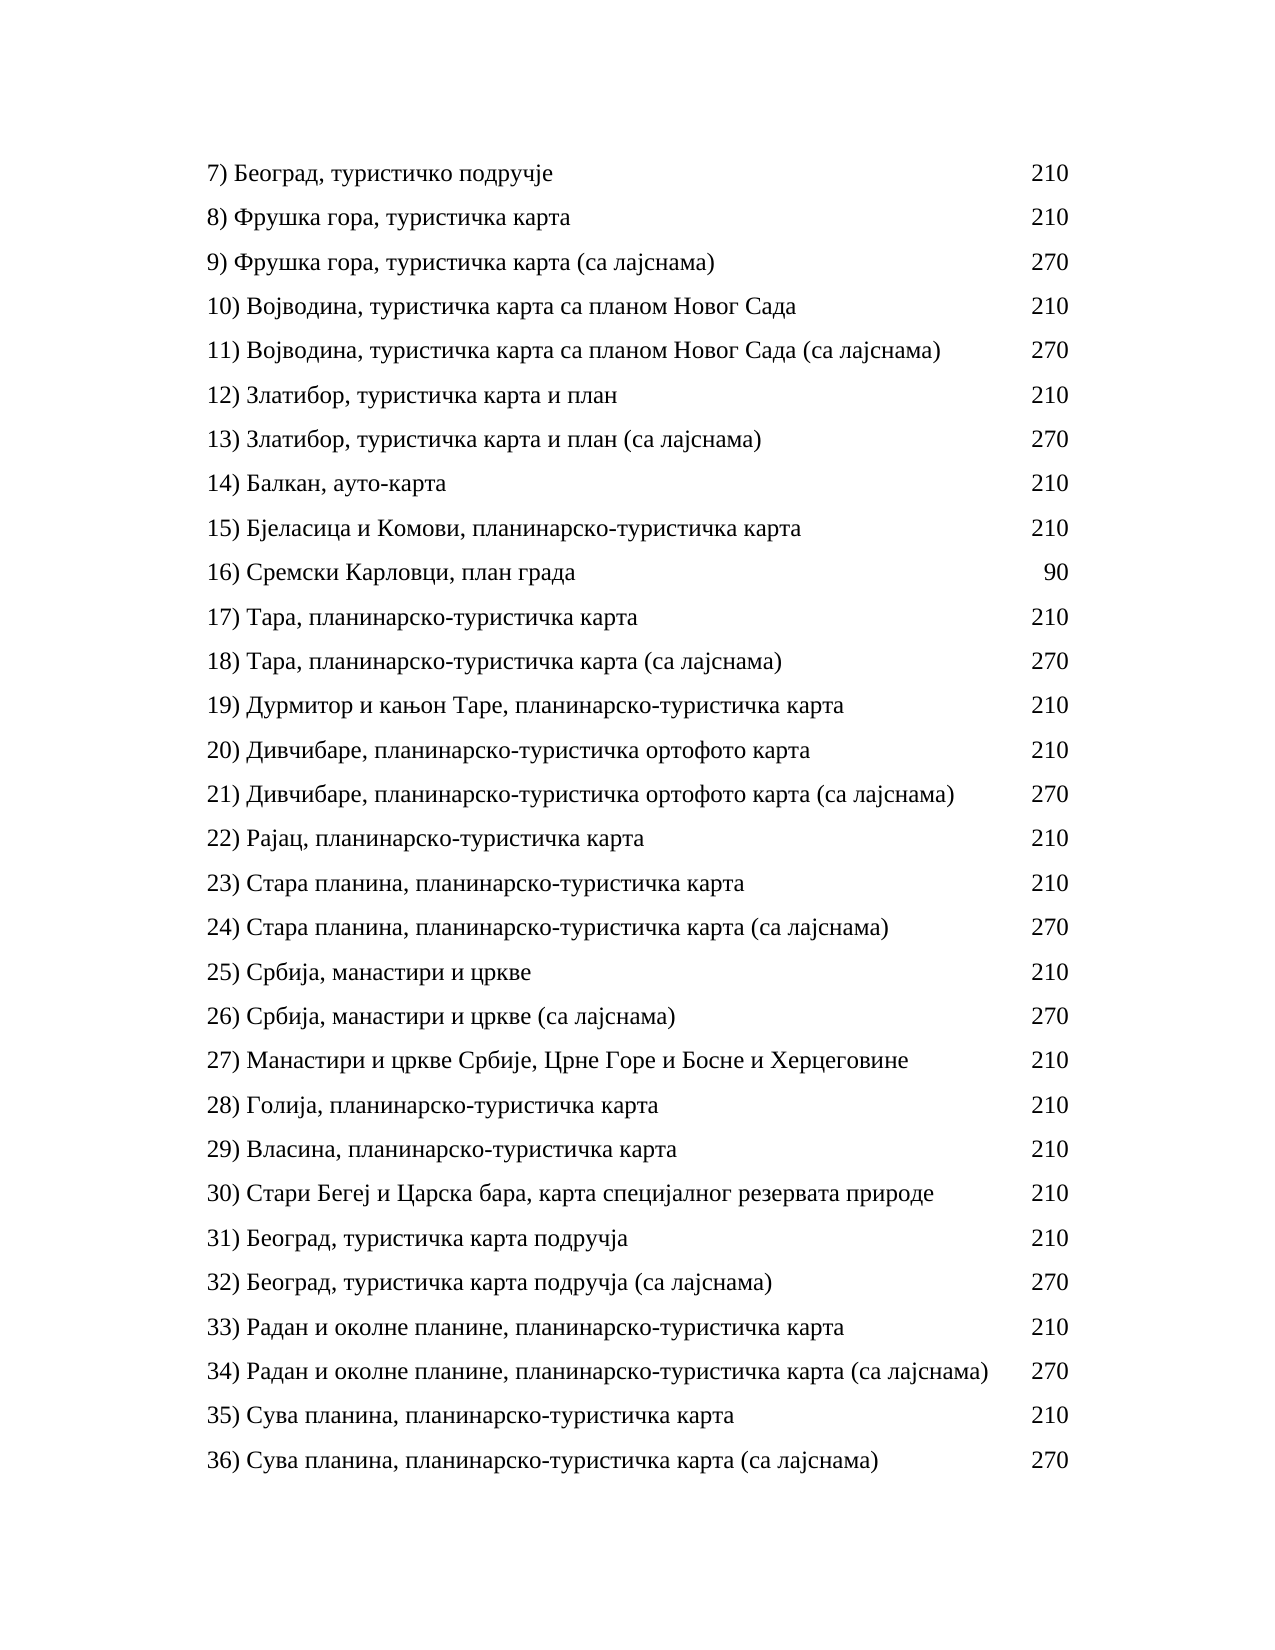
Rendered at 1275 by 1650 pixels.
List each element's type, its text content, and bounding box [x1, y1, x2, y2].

table_cell 17) Тара, планинарско-туристичка карта [199, 594, 1004, 638]
table_cell 24) Стара планина, планинарско-туристичка карта (са лајснама) [199, 904, 1004, 949]
table_cell 210 [1004, 1171, 1076, 1215]
table_cell 210 [1004, 683, 1076, 727]
table_cell 16) Сремски Карловци, план града [199, 549, 1004, 594]
table_cell 210 [1004, 949, 1076, 993]
table_cell 210 [1004, 1215, 1076, 1259]
table_cell 27) Манастири и цркве Србије, Црне Горе и Босне и Херцеговине [199, 1038, 1004, 1082]
table_cell 32) Београд, туристичка карта подручја (са лајснама) [199, 1259, 1004, 1304]
table_cell 210 [1004, 860, 1076, 904]
table_cell 270 [1004, 416, 1076, 461]
table_cell 23) Стара планина, планинарско-туристичка карта [199, 860, 1004, 904]
table_cell 33) Радан и околне планине, планинарско-туристичка карта [199, 1304, 1004, 1348]
table_cell 270 [1004, 239, 1076, 283]
table_cell 210 [1004, 594, 1076, 638]
table_cell 210 [1004, 1126, 1076, 1171]
table_cell 20) Дивчибаре, планинарско-туристичка ортофото карта [199, 727, 1004, 771]
table_cell 270 [1004, 328, 1076, 372]
table_cell 28) Голија, планинарско-туристичка карта [199, 1082, 1004, 1126]
table_cell 210 [1004, 1304, 1076, 1348]
table_cell 25) Србија, манастири и цркве [199, 949, 1004, 993]
table_cell 210 [1004, 194, 1076, 239]
table_cell 270 [1004, 638, 1076, 682]
table_cell 21) Дивчибаре, планинарско-туристичка ортофото карта (са лајснама) [199, 771, 1004, 816]
table_cell 7) Београд, туристичко подручје [199, 150, 1004, 194]
table_cell 210 [1004, 150, 1076, 194]
table_cell 12) Златибор, туристичка карта и план [199, 372, 1004, 416]
table_cell 34) Радан и околне планине, планинарско-туристичка карта (са лајснама) [199, 1348, 1004, 1392]
table_cell 9) Фрушка гора, туристичка карта (са лајснама) [199, 239, 1004, 283]
table_cell 10) Војводина, туристичка карта са планом Новог Сада [199, 283, 1004, 327]
table_cell 210 [1004, 1082, 1076, 1126]
table_cell 8) Фрушка гора, туристичка карта [199, 194, 1004, 239]
table_cell 29) Власина, планинарско-туристичка карта [199, 1126, 1004, 1171]
table_cell 270 [1004, 1348, 1076, 1392]
table_cell 19) Дурмитор и кањон Таре, планинарско-туристичка карта [199, 683, 1004, 727]
table_cell 210 [1004, 727, 1076, 771]
table_cell 90 [1004, 549, 1076, 594]
table_cell 270 [1004, 1259, 1076, 1304]
table_cell 11) Војводина, туристичка карта са планом Новог Сада (са лајснама) [199, 328, 1004, 372]
table_cell 13) Златибор, туристичка карта и план (са лајснама) [199, 416, 1004, 461]
table_cell 210 [1004, 1393, 1076, 1437]
table_cell 35) Сува планина, планинарско-туристичка карта [199, 1393, 1004, 1437]
table_cell 36) Сува планина, планинарско-туристичка карта (са лајснама) [199, 1437, 1004, 1481]
table_cell 15) Бјеласица и Комови, планинарско-туристичка карта [199, 505, 1004, 549]
table_cell 210 [1004, 283, 1076, 327]
table_cell 210 [1004, 816, 1076, 860]
table_cell 210 [1004, 372, 1076, 416]
table_cell 270 [1004, 1437, 1076, 1481]
table_cell 210 [1004, 1038, 1076, 1082]
table_cell 30) Стари Бегеј и Царска бара, карта специјалног резервата природе [199, 1171, 1004, 1215]
table_cell 270 [1004, 904, 1076, 949]
table_cell 26) Србија, манастири и цркве (са лајснама) [199, 993, 1004, 1037]
table_cell 270 [1004, 993, 1076, 1037]
table_cell 210 [1004, 461, 1076, 505]
table_cell 210 [1004, 505, 1076, 549]
table_cell 18) Тара, планинарско-туристичка карта (са лајснама) [199, 638, 1004, 682]
table_cell 31) Београд, туристичка карта подручја [199, 1215, 1004, 1259]
table_cell 14) Балкан, ауто-карта [199, 461, 1004, 505]
table_cell 270 [1004, 771, 1076, 816]
table_cell 22) Рајац, планинарско-туристичка карта [199, 816, 1004, 860]
